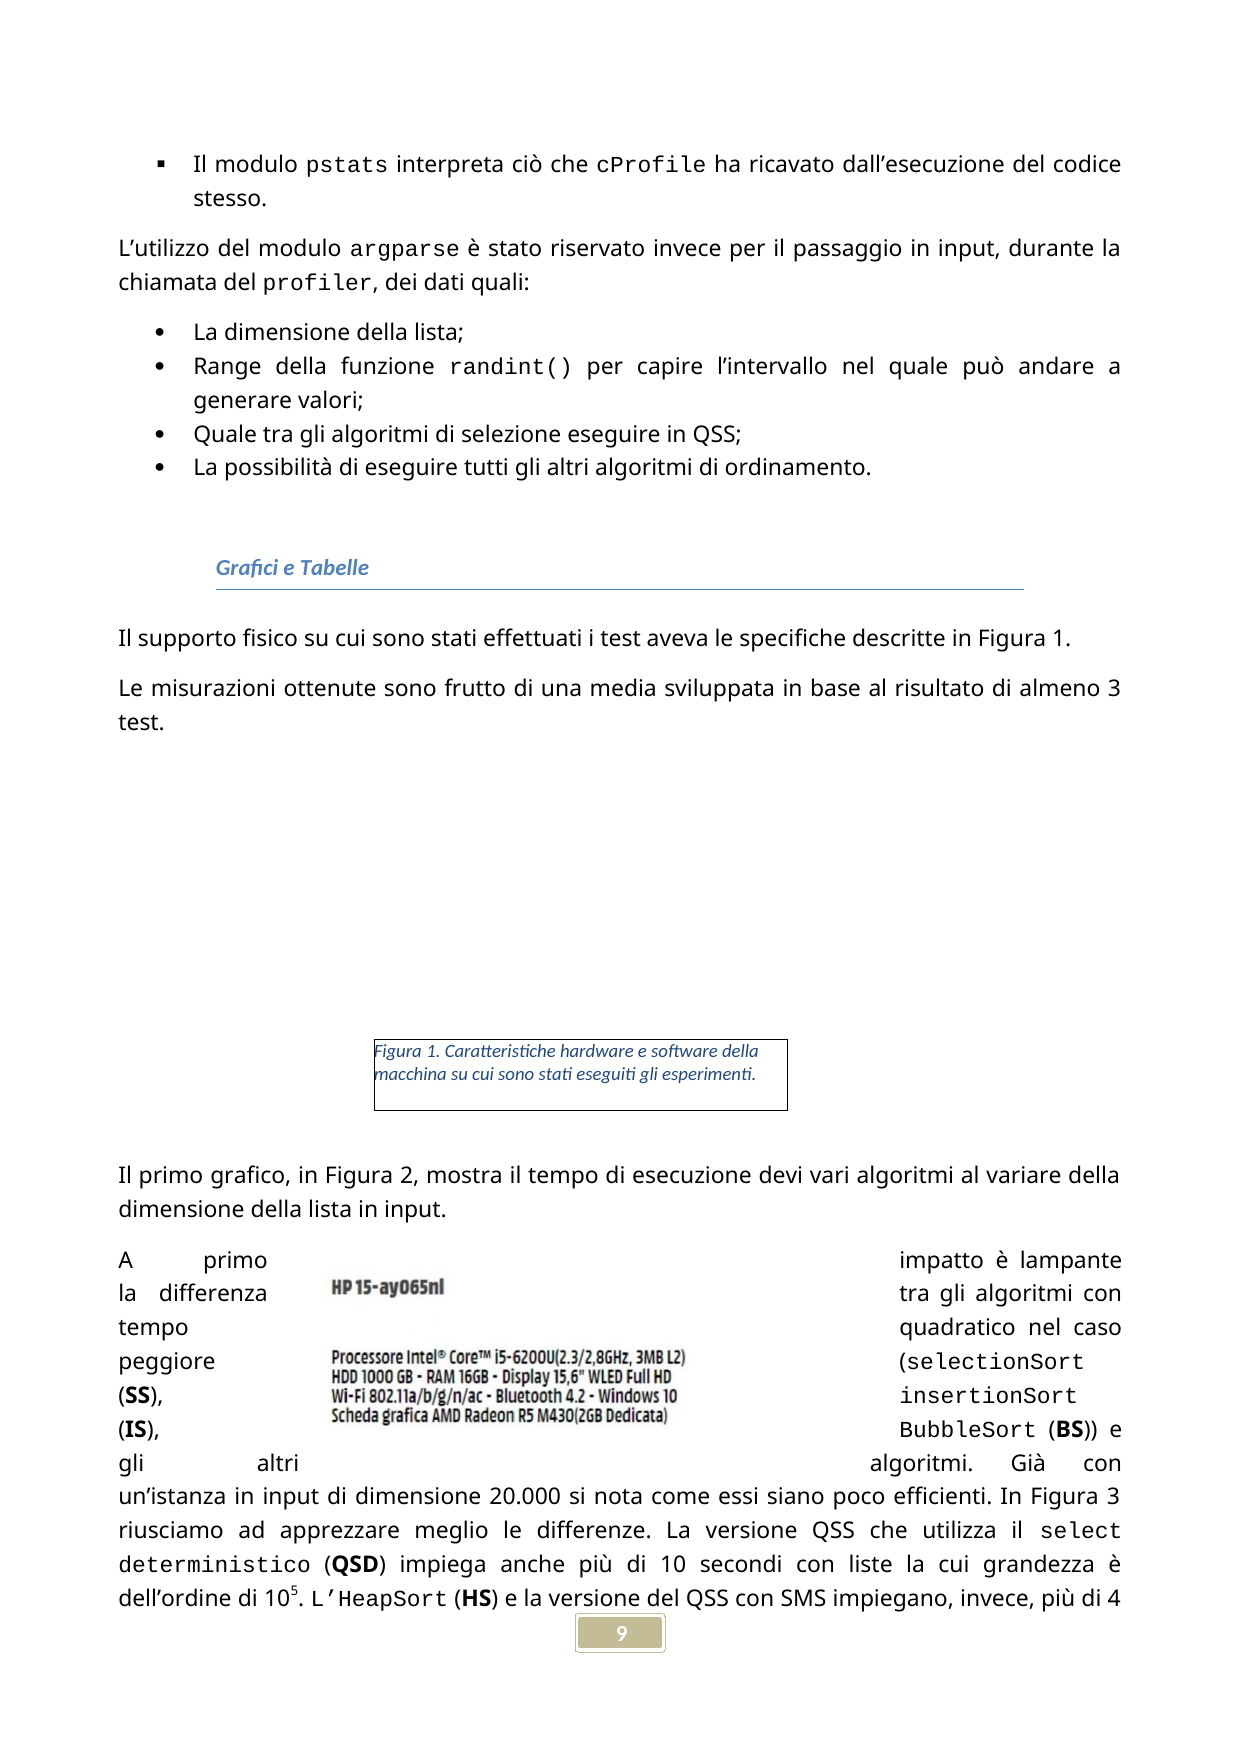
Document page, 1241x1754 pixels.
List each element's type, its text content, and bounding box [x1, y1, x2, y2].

text Figura 1. Caratteristiche hardware e software della macchina su cui sono stati eseguiti gli esperimenti. [375, 1040, 787, 1085]
picture [317, 1269, 853, 1428]
list La possibilità di eseguire tutti gli altri algoritmi di ordinamento. [156, 451, 1122, 483]
list Range della funzione randint() per capire l’intervallo nel quale può andare a generare valori; [156, 350, 1122, 415]
text Grafici e Tabelle [216, 553, 1024, 589]
list Quale tra gli algoritmi di selezione eseguire in QSS; [156, 418, 1122, 449]
text A primo impatto è lampante la differenza tra gli algoritmi con tempo quadratico nel caso peggiore (selectionSort (SS), insertionSort (IS), BubbleSort (BS)) e gli altri algoritmi. Già con un’istanza in input di dimensione 20.000 si nota come essi siano poco efficienti. In Figura 3 riusciamo ad apprezzare meglio le differenze. La versione QSS che utilizza il select deterministico (QSD) impiega anche più di 10 secondi con liste la cui grandezza è dell’ordine di 105. L’HeapSort (HS) e la versione del QSS con SMS impiegano, invece, più di 4 [118, 1244, 1122, 1613]
text Il supporto fisico su cui sono stati effettuati i test aveva le specifiche descritte in Figura 1. [118, 622, 1122, 653]
text L’utilizzo del modulo argparse è stato riservato invece per il passaggio in input, durante la chiamata del profiler, dei dati quali: [118, 232, 1122, 297]
text Le misurazioni ottenute sono frutto di una media sviluppata in base al risultato di almeno 3 test. [118, 672, 1122, 737]
list Il modulo pstats interpreta ciò che cProfile ha ricavato dall’esecuzione del codice stesso. [156, 148, 1122, 213]
text Il primo grafico, in Figura 2, mostra il tempo di esecuzione devi vari algoritmi al variare della dimensione della lista in input. [118, 1159, 1122, 1224]
list La dimensione della lista; [156, 316, 1122, 347]
